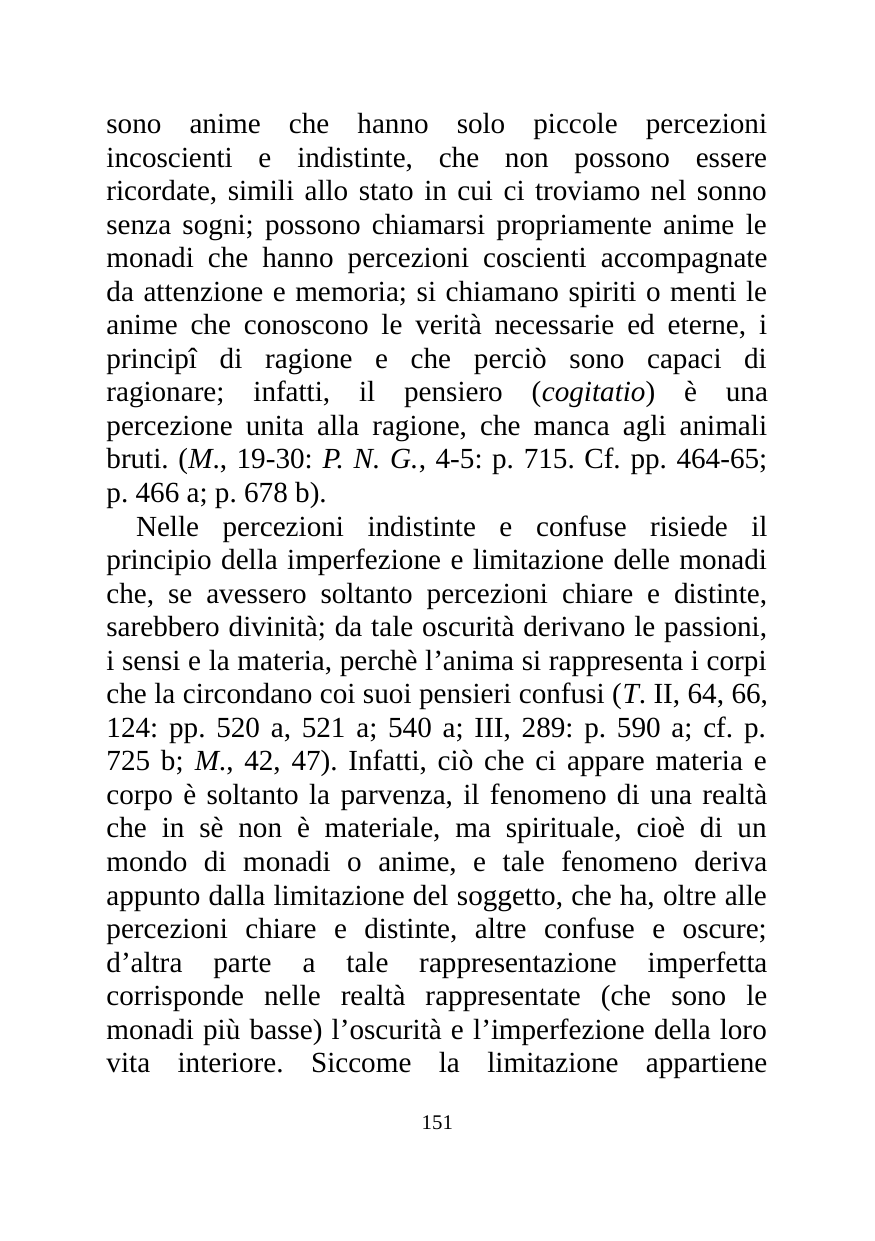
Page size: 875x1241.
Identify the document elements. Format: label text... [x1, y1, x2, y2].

text Nelle percezioni indistinte e confuse risiede il principio della imperfezione e limitazione delle monadi che, se avessero soltanto percezioni chiare e distinte, sarebbero divinità; da tale oscurità derivano le passioni, i sensi e la materia, perchè l’anima si rappresenta i corpi che la circondano coi suoi pensieri confusi (T. II, 64, 66, 124: pp. 520 a, 521 a; 540 a; III, 289: p. 590 a; cf. p. 725 b; M., 42, 47). Infatti, ciò che ci appare materia e corpo è soltanto la parvenza, il fenomeno di una realtà che in sè non è materiale, ma spirituale, cioè di un mondo di monadi o anime, e tale fenomeno deriva appunto dalla limitazione del soggetto, che ha, oltre alle percezioni chiare e distinte, altre confuse e oscure; d’altra parte a tale rappresentazione imperfetta corrisponde nelle realtà rappresentate (che sono le monadi più basse) l’oscurità e l’imperfezione della loro vita interiore. Siccome la limitazione appartiene [106, 509, 768, 1079]
text sono anime che hanno solo piccole percezioni incoscienti e indistinte, che non possono essere ricordate, simili allo stato in cui ci troviamo nel sonno senza sogni; possono chiamarsi propriamente anime le monadi che hanno percezioni coscienti accompagnate da attenzione e memoria; si chiamano spiriti o menti le anime che conoscono le verità necessarie ed eterne, i principî di ragione e che perciò sono capaci di ragionare; infatti, il pensiero (cogitatio) è una percezione unita alla ragione, che manca agli animali bruti. (M., 19-30: P. N. G., 4-5: p. 715. Cf. pp. 464-65; p. 466 a; p. 678 b). [106, 106, 768, 509]
